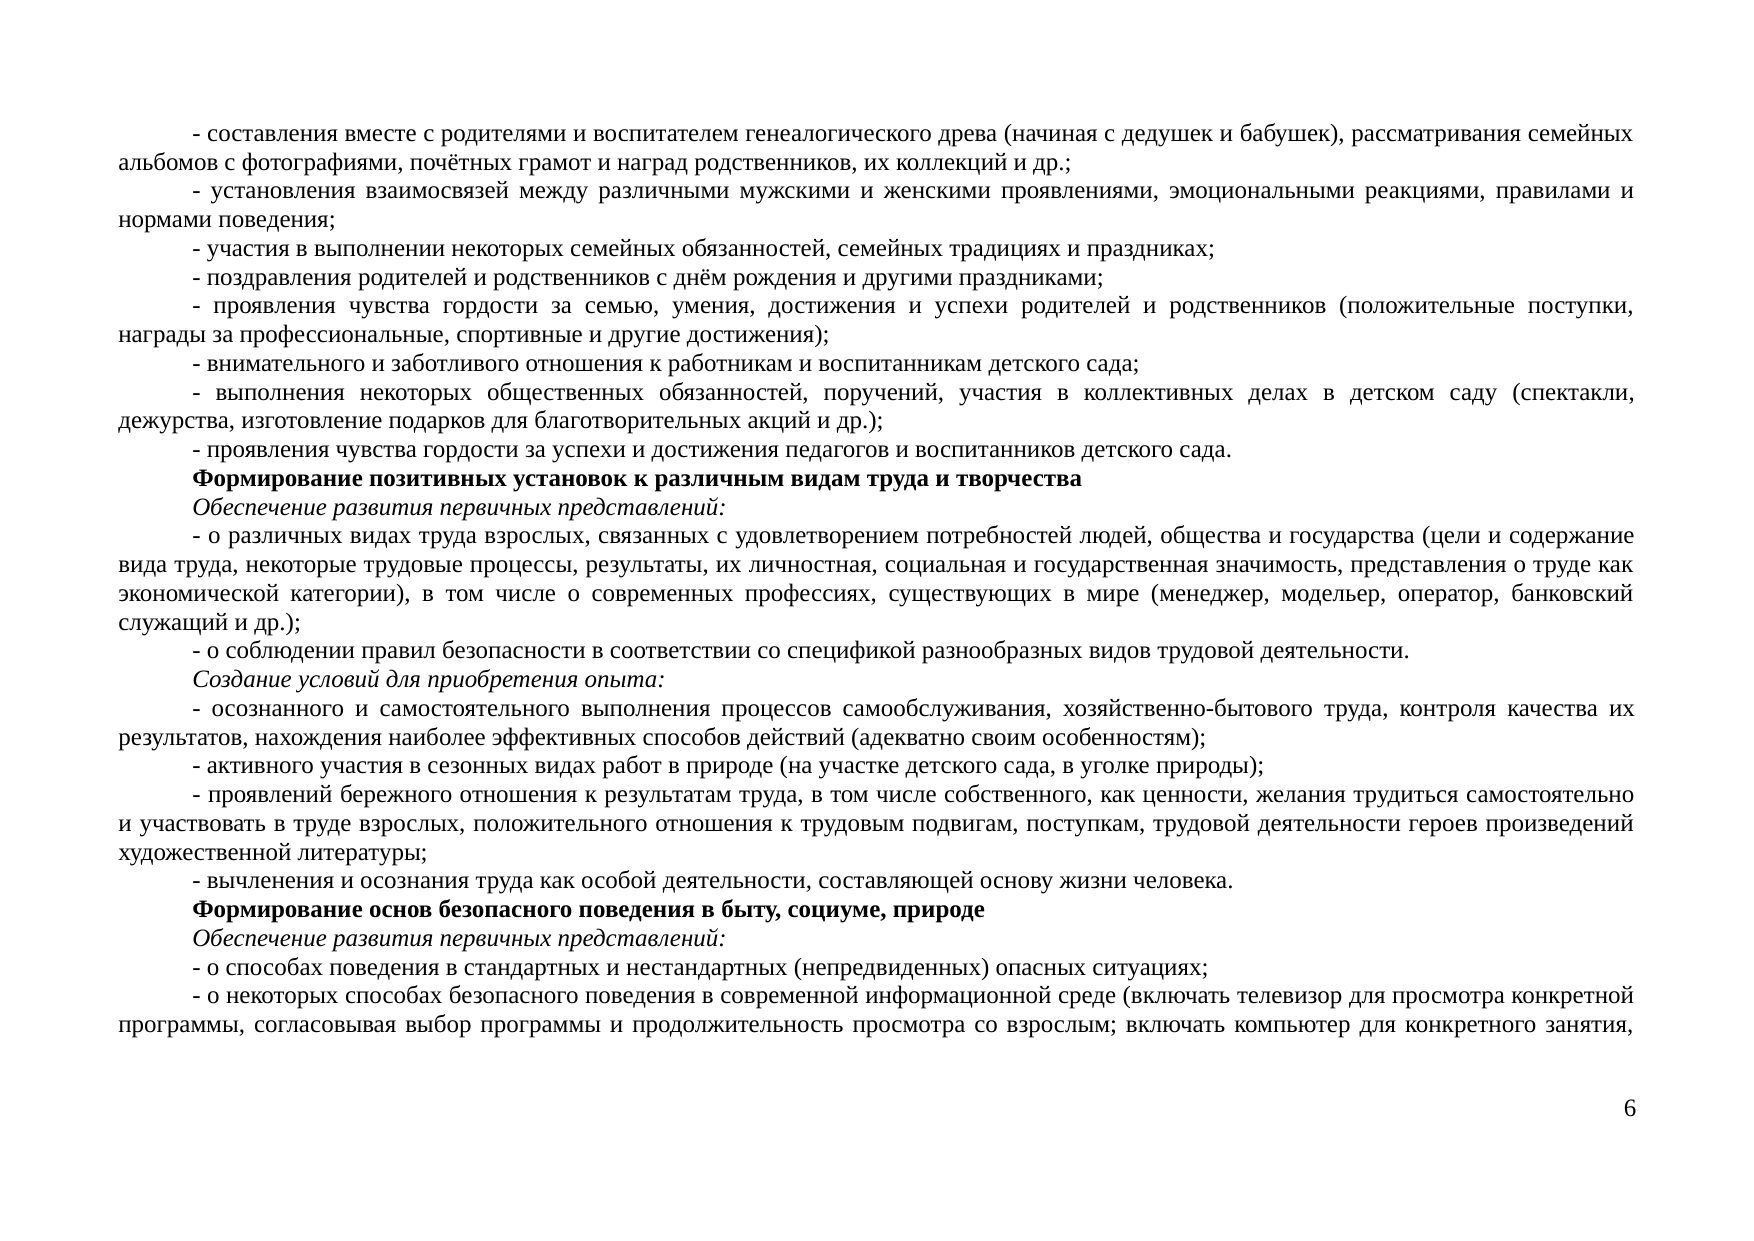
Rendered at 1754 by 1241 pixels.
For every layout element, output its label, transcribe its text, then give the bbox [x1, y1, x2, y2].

text - проявления чувства гордости за семью, умения, достижения и успехи родителей и родственников (положительные поступки, награды за профессиональные, спортивные и другие достижения); [118, 291, 1636, 348]
text - о способах поведения в стандартных и нестандартных (непредвиденных) опасных ситуациях; [118, 952, 1636, 981]
text Обеспечение развития первичных представлений: [118, 492, 1636, 521]
text - о некоторых способах безопасного поведения в современной информационной среде (включать телевизор для просмотра конкретной программы, согласовывая выбор программы и продолжительность просмотра со взрослым; включать компьютер для конкретного занятия, [118, 981, 1636, 1038]
text - о соблюдении правил безопасности в соответствии со спецификой разнообразных видов трудовой деятельности. [118, 636, 1636, 664]
text - участия в выполнении некоторых семейных обязанностей, семейных традициях и праздниках; [118, 233, 1636, 262]
text - установления взаимосвязей между различными мужскими и женскими проявлениями, эмоциональными реакциями, правилами и нормами поведения; [118, 176, 1636, 233]
text Обеспечение развития первичных представлений: [118, 923, 1636, 952]
text - поздравления родителей и родственников с днём рождения и другими праздниками; [118, 262, 1636, 291]
text - проявлений бережного отношения к результатам труда, в том числе собственного, как ценности, желания трудиться самостоятельно и участвовать в труде взрослых, положительного отношения к трудовым подвигам, поступкам, трудовой деятельности героев произведений художественной литературы; [118, 779, 1636, 866]
text - выполнения некоторых общественных обязанностей, поручений, участия в коллективных делах в детском саду (спектакли, дежурства, изготовление подарков для благотворительных акций и др.); [118, 377, 1636, 434]
text - внимательного и заботливого отношения к работникам и воспитанникам детского сада; [118, 348, 1636, 377]
text - составления вместе с родителями и воспитателем генеалогического древа (начиная с дедушек и бабушек), рассматривания семейных альбомов с фотографиями, почётных грамот и наград родственников, их коллекций и др.; [118, 118, 1636, 176]
text Формирование позитивных установок к различным видам труда и творчества [118, 463, 1636, 492]
text - вычленения и осознания труда как особой деятельности, составляющей основу жизни человека. [118, 866, 1636, 894]
text - активного участия в сезонных видах работ в природе (на участке детского сада, в уголке природы); [118, 751, 1636, 779]
text - осознанного и самостоятельного выполнения процессов самообслуживания, хозяйственно-бытового труда, контроля качества их результатов, нахождения наиболее эффективных способов действий (адекватно своим особенностям); [118, 693, 1636, 751]
text Формирование основ безопасного поведения в быту, социуме, природе [118, 894, 1636, 923]
text - о различных видах труда взрослых, связанных с удовлетворением потребностей людей, общества и государства (цели и содержание вида труда, некоторые трудовые процессы, результаты, их личностная, социальная и государственная значимость, представления о труде как экономической категории), в том числе о современных профессиях, существующих в мире (менеджер, модельер, оператор, банковский служащий и др.); [118, 521, 1636, 636]
text - проявления чувства гордости за успехи и достижения педагогов и воспитанников детского сада. [118, 434, 1636, 463]
text Создание условий для приобретения опыта: [118, 664, 1636, 693]
